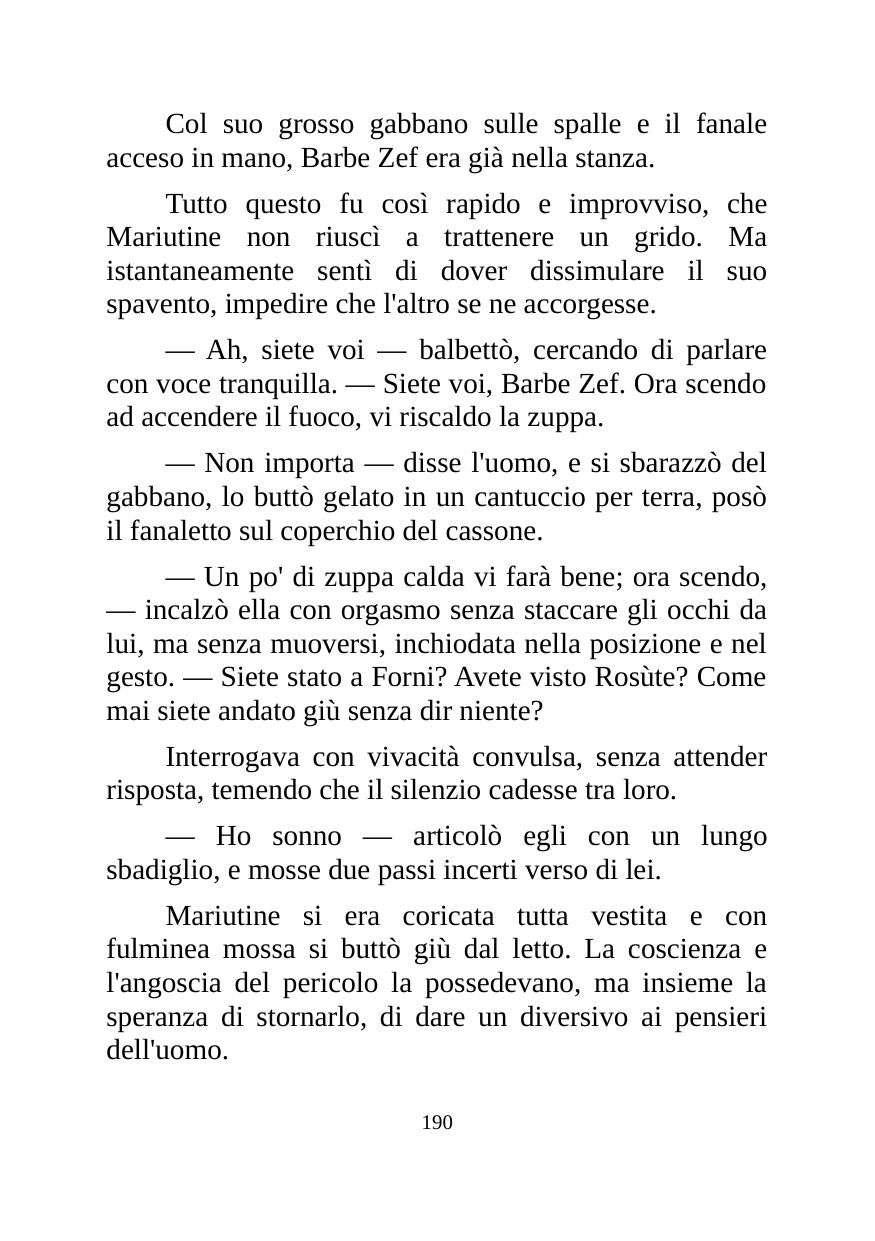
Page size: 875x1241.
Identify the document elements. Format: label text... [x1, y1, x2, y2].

text — Un po' di zuppa calda vi farà bene; ora scendo, — incalzò ella con orgasmo senza staccare gli occhi da lui, ma senza muoversi, inchiodata nella posizione e nel gesto. — Siete stato a Forni? Avete visto Rosùte? Come mai siete andato giù senza dir niente? [106, 559, 768, 726]
text Col suo grosso gabbano sulle spalle e il fanale acceso in mano, Barbe Zef era già nella stanza. [106, 106, 768, 173]
text Tutto questo fu così rapido e improvviso, che Mariutine non riuscì a trattenere un grido. Ma istantaneamente sentì di dover dissimulare il suo spavento, impedire che l'altro se ne accorgesse. [106, 186, 768, 320]
text Mariutine si era coricata tutta vestita e con fulminea mossa si buttò giù dal letto. La coscienza e l'angoscia del pericolo la possedevano, ma insieme la speranza di stornarlo, di dare un diversivo ai pensieri dell'uomo. [106, 898, 768, 1066]
text — Ah, siete voi — balbettò, cercando di parlare con voce tranquilla. — Siete voi, Barbe Zef. Ora scendo ad accendere il fuoco, vi riscaldo la zuppa. [106, 332, 768, 433]
text — Non importa — disse l'uomo, e si sbarazzò del gabbano, lo buttò gelato in un cantuccio per terra, posò il fanaletto sul coperchio del cassone. [106, 446, 768, 546]
text — Ho sonno — articolò egli con un lungo sbadiglio, e mosse due passi incerti verso di lei. [106, 818, 768, 886]
text Interrogava con vivacità convulsa, senza attender risposta, temendo che il silenzio cadesse tra loro. [106, 739, 768, 806]
